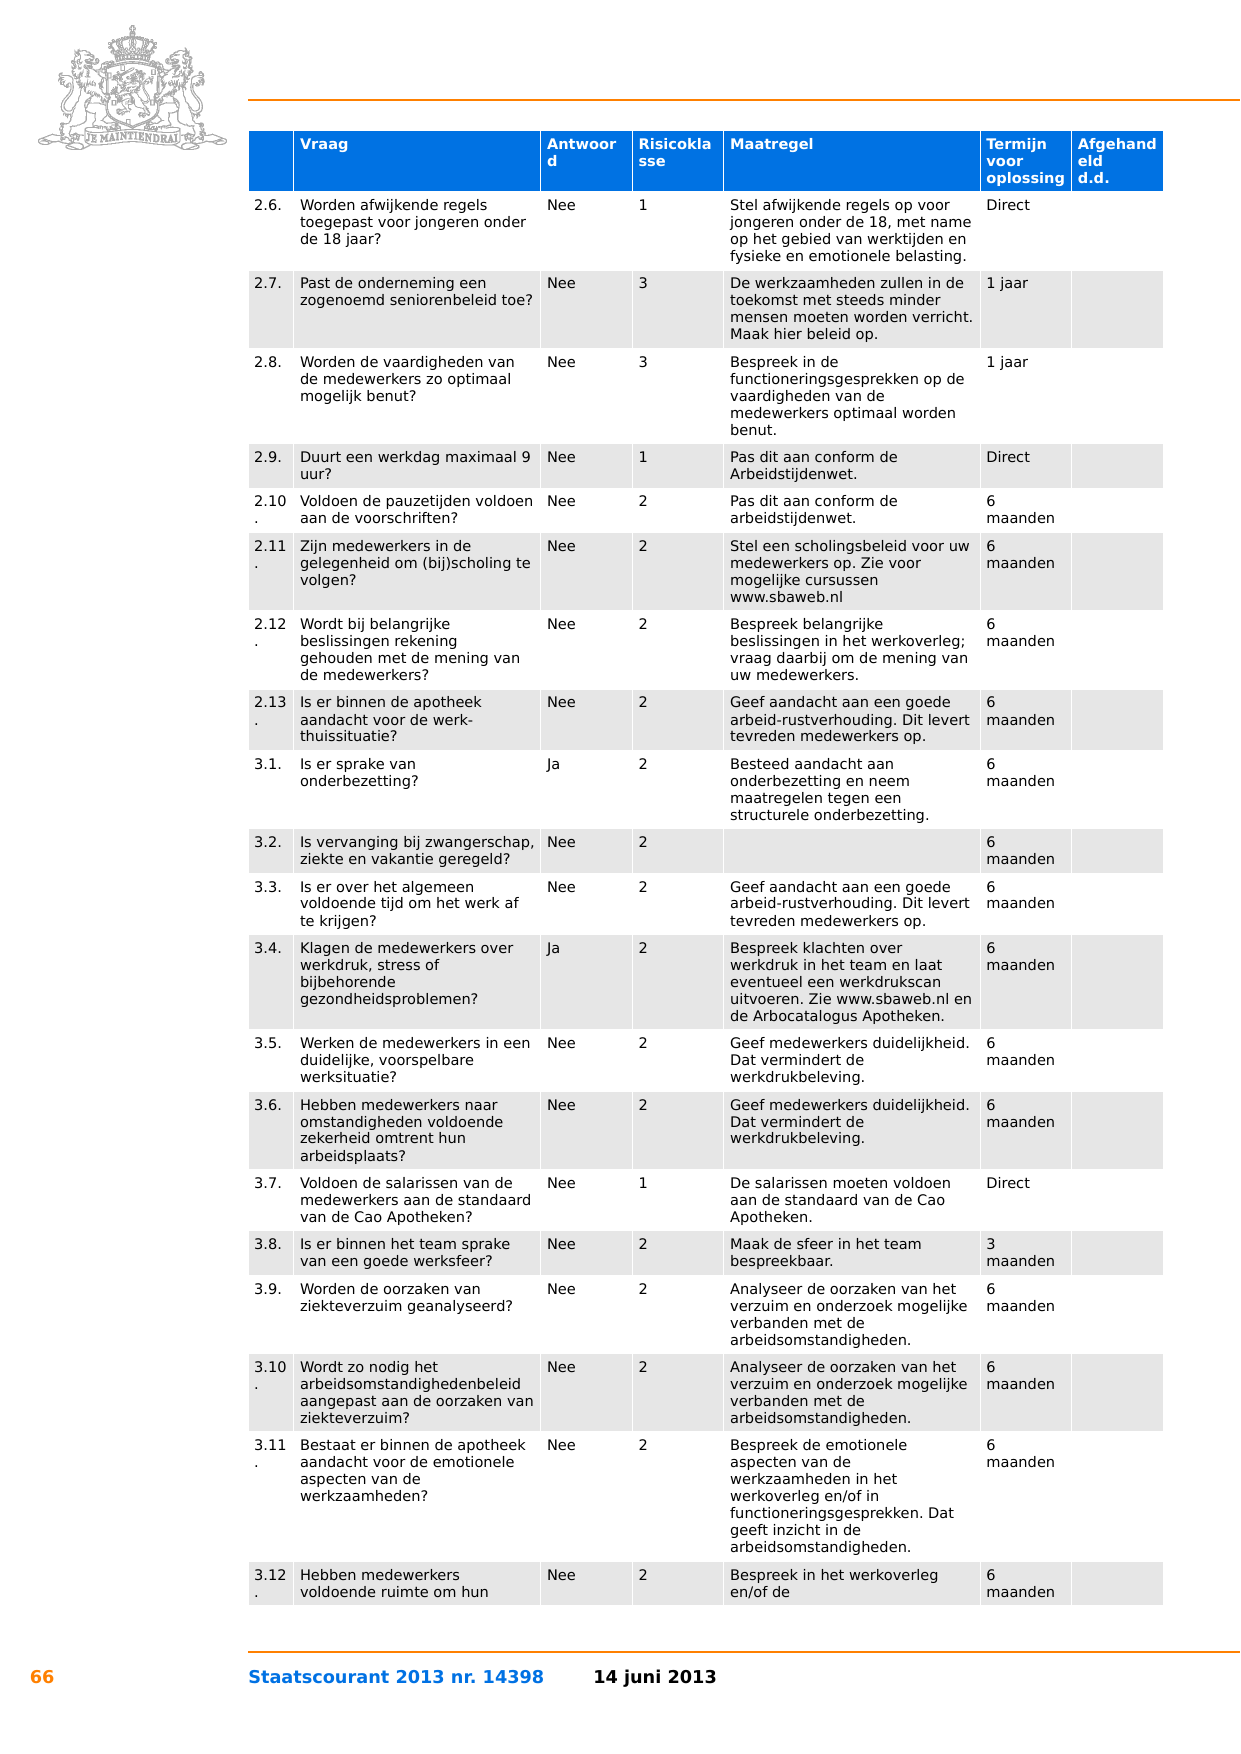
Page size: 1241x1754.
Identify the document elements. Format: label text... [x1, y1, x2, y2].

table_cell 2.12. [249, 611, 293, 689]
table_cell 2.13. [249, 690, 293, 750]
table_cell Geef medewerkers duidelijkheid. Dat vermindert de werkdrukbeleving. [724, 1092, 980, 1169]
table_cell Analyseer de oorzaken van het verzuim en onderzoek mogelijke verbanden met de arbeidsomstandigheden. [724, 1354, 980, 1431]
table_cell 2 [633, 829, 723, 873]
table_cell Nee [541, 349, 632, 443]
table_cell Maak de sfeer in het team bespreekbaar. [724, 1231, 980, 1275]
table_cell Worden afwijkende regels toegepast voor jongeren onder de 18 jaar? [294, 192, 540, 269]
table_cell Nee [541, 611, 632, 689]
table_cell Is er sprake van onderbezetting? [294, 751, 540, 828]
table_cell Worden de vaardigheden van de medewerkers zo optimaal mogelijk benut? [294, 349, 540, 443]
table_cell 2 [633, 489, 723, 532]
table_cell Hebben medewerkers naar omstandigheden voldoende zekerheid omtrent hun arbeidsplaats? [294, 1092, 540, 1169]
table_cell Bestaat er binnen de apotheek aandacht voor de emotionele aspecten van de werkzaamheden? [294, 1433, 540, 1561]
table_cell Nee [541, 1170, 632, 1230]
table_cell Past de onderneming een zogenoemd seniorenbeleid toe? [294, 271, 540, 348]
table_cell 1 jaar [981, 271, 1071, 348]
table_cell Nee [541, 1092, 632, 1169]
table_cell [724, 829, 980, 873]
table_cell 2.6. [249, 192, 293, 269]
table_cell 2 [633, 1276, 723, 1353]
table_cell Bespreek klachten over werkdruk in het team en laat eventueel een werkdrukscan uitvoeren. Zie www.sbaweb.nl en de Arbocatalogus Apotheken. [724, 935, 980, 1029]
table_cell 2 [633, 690, 723, 750]
table_cell [1072, 751, 1163, 828]
table_header Antwoord [541, 131, 632, 191]
table_cell Geef medewerkers duidelijkheid. Dat vermindert de werkdrukbeleving. [724, 1030, 980, 1091]
table_cell 3.9. [249, 1276, 293, 1353]
table_cell 3 [633, 271, 723, 348]
table_cell Bespreek de emotionele aspecten van de werkzaamheden in het werkoverleg en/of in functioneringsgesprekken. Dat geeft inzicht in de arbeidsomstandigheden. [724, 1433, 980, 1561]
table_cell [1072, 690, 1163, 750]
table_cell Pas dit aan conform de arbeidstijdenwet. [724, 489, 980, 532]
table_cell [1072, 1092, 1163, 1169]
table_cell 3 [633, 349, 723, 443]
table_cell 2.11. [249, 533, 293, 610]
table_cell Nee [541, 1354, 632, 1431]
table_cell De werkzaamheden zullen in de toekomst met steeds minder mensen moeten worden verricht. Maak hier beleid op. [724, 271, 980, 348]
table_cell [1072, 444, 1163, 488]
table_cell 1 jaar [981, 349, 1071, 443]
table_cell 1 [633, 444, 723, 488]
table_cell [1072, 271, 1163, 348]
table_cell 6 maanden [981, 1354, 1071, 1431]
table_header Maatregel [724, 131, 980, 191]
table_cell [1072, 1276, 1163, 1353]
table_cell Nee [541, 1030, 632, 1091]
table_cell 2 [633, 1562, 723, 1605]
table_cell 3.4. [249, 935, 293, 1029]
table_cell Bespreek belangrijke beslissingen in het werkoverleg; vraag daarbij om de mening van uw medewerkers. [724, 611, 980, 689]
table_cell Geef aandacht aan een goede arbeid-rustverhouding. Dit levert tevreden medewerkers op. [724, 874, 980, 934]
table_cell 3.3. [249, 874, 293, 934]
table_cell Direct [981, 1170, 1071, 1230]
table_cell 3 maanden [981, 1231, 1071, 1275]
table_cell Nee [541, 444, 632, 488]
table_cell Ja [541, 935, 632, 1029]
table_cell 6 maanden [981, 533, 1071, 610]
table_cell [1072, 1354, 1163, 1431]
table_cell Nee [541, 192, 632, 269]
table_cell [1072, 874, 1163, 934]
table_cell Pas dit aan conform de Arbeidstijdenwet. [724, 444, 980, 488]
table_cell 3.11. [249, 1433, 293, 1561]
table_cell Nee [541, 1231, 632, 1275]
table_cell Is er binnen de apotheek aandacht voor de werk-thuissituatie? [294, 690, 540, 750]
table_cell Nee [541, 690, 632, 750]
table_cell 3.2. [249, 829, 293, 873]
table_cell [1072, 349, 1163, 443]
table_cell 6 maanden [981, 751, 1071, 828]
table_cell Voldoen de salarissen van de medewerkers aan de standaard van de Cao Apotheken? [294, 1170, 540, 1230]
table_cell Wordt zo nodig het arbeidsomstandighedenbeleid aangepast aan de oorzaken van ziekteverzuim? [294, 1354, 540, 1431]
table_cell Nee [541, 829, 632, 873]
table_cell Bespreek in de functioneringsgesprekken op de vaardigheden van de medewerkers optimaal worden benut. [724, 349, 980, 443]
table_cell 2 [633, 611, 723, 689]
table_cell 2 [633, 533, 723, 610]
table_header Afgehandeld d.d. [1072, 131, 1163, 191]
table_cell 2.8. [249, 349, 293, 443]
table_cell Direct [981, 444, 1071, 488]
table_cell 2 [633, 751, 723, 828]
table_cell 6 maanden [981, 1433, 1071, 1561]
table_cell Ja [541, 751, 632, 828]
table_cell [1072, 611, 1163, 689]
table_cell [1072, 1170, 1163, 1230]
table_cell 3.8. [249, 1231, 293, 1275]
table_cell Analyseer de oorzaken van het verzuim en onderzoek mogelijke verbanden met de arbeidsomstandigheden. [724, 1276, 980, 1353]
table_cell Hebben medewerkers voldoende ruimte om hun [294, 1562, 540, 1605]
table_cell 3.6. [249, 1092, 293, 1169]
table_cell 6 maanden [981, 1562, 1071, 1605]
table_cell Worden de oorzaken van ziekteverzuim geanalyseerd? [294, 1276, 540, 1353]
table_cell 3.1. [249, 751, 293, 828]
table_cell 6 maanden [981, 829, 1071, 873]
table_cell 6 maanden [981, 935, 1071, 1029]
table_cell 2 [633, 1354, 723, 1431]
table_cell 2 [633, 1092, 723, 1169]
table_cell Werken de medewerkers in een duidelijke, voorspelbare werksituatie? [294, 1030, 540, 1091]
table_cell 6 maanden [981, 690, 1071, 750]
table_cell 2.7. [249, 271, 293, 348]
table_cell 6 maanden [981, 489, 1071, 532]
table_cell 2 [633, 935, 723, 1029]
table_cell Bespreek in het werkoverleg en/of de [724, 1562, 980, 1605]
table_cell 2 [633, 1030, 723, 1091]
table_header Vraag [294, 131, 540, 191]
table_cell [1072, 1030, 1163, 1091]
table_cell 3.12. [249, 1562, 293, 1605]
table_cell Nee [541, 533, 632, 610]
table_cell [1072, 1562, 1163, 1605]
table_cell 2 [633, 1433, 723, 1561]
table_cell Direct [981, 192, 1071, 269]
table_cell 2 [633, 1231, 723, 1275]
table_cell De salarissen moeten voldoen aan de standaard van de Cao Apotheken. [724, 1170, 980, 1230]
table_cell Stel een scholingsbeleid voor uw medewerkers op. Zie voor mogelijke cursussen www.sbaweb.nl [724, 533, 980, 610]
table_cell Nee [541, 489, 632, 532]
table_cell Is er binnen het team sprake van een goede werksfeer? [294, 1231, 540, 1275]
table_cell Nee [541, 1562, 632, 1605]
table_cell 1 [633, 1170, 723, 1230]
table_cell Zijn medewerkers in de gelegenheid om (bij)scholing te volgen? [294, 533, 540, 610]
picture [38, 25, 227, 150]
table_cell Nee [541, 1276, 632, 1353]
table_cell 1 [633, 192, 723, 269]
table_cell Geef aandacht aan een goede arbeid-rustverhouding. Dit levert tevreden medewerkers op. [724, 690, 980, 750]
table_cell 6 maanden [981, 1030, 1071, 1091]
table_cell 2.10. [249, 489, 293, 532]
table_cell 6 maanden [981, 1092, 1071, 1169]
table_cell Is er over het algemeen voldoende tijd om het werk af te krijgen? [294, 874, 540, 934]
table_cell Nee [541, 1433, 632, 1561]
table_cell [1072, 1433, 1163, 1561]
table_cell [1072, 489, 1163, 532]
table_header Termijn voor oplossing [981, 131, 1071, 191]
table_cell [1072, 1231, 1163, 1275]
table_cell 2 [633, 874, 723, 934]
table_cell Nee [541, 271, 632, 348]
table_cell [1072, 192, 1163, 269]
table_cell 3.10. [249, 1354, 293, 1431]
table_header [249, 131, 293, 191]
table_cell Klagen de medewerkers over werkdruk, stress of bijbehorende gezondheidsproblemen? [294, 935, 540, 1029]
table_cell Wordt bij belangrijke beslissingen rekening gehouden met de mening van de medewerkers? [294, 611, 540, 689]
table_cell Stel afwijkende regels op voor jongeren onder de 18, met name op het gebied van werktijden en fysieke en emotionele belasting. [724, 192, 980, 269]
table_cell 6 maanden [981, 1276, 1071, 1353]
table_cell Nee [541, 874, 632, 934]
table_cell 2.9. [249, 444, 293, 488]
table_cell Voldoen de pauzetijden voldoen aan de voorschriften? [294, 489, 540, 532]
table_cell 6 maanden [981, 874, 1071, 934]
table_cell [1072, 935, 1163, 1029]
table_cell 3.5. [249, 1030, 293, 1091]
table_header Risicoklasse [633, 131, 723, 191]
table_cell [1072, 533, 1163, 610]
table_cell 6 maanden [981, 611, 1071, 689]
table_cell Besteed aandacht aan onderbezetting en neem maatregelen tegen een structurele onderbezetting. [724, 751, 980, 828]
table_cell 3.7. [249, 1170, 293, 1230]
table_cell Is vervanging bij zwangerschap, ziekte en vakantie geregeld? [294, 829, 540, 873]
table_cell [1072, 829, 1163, 873]
table_cell Duurt een werkdag maximaal 9 uur? [294, 444, 540, 488]
